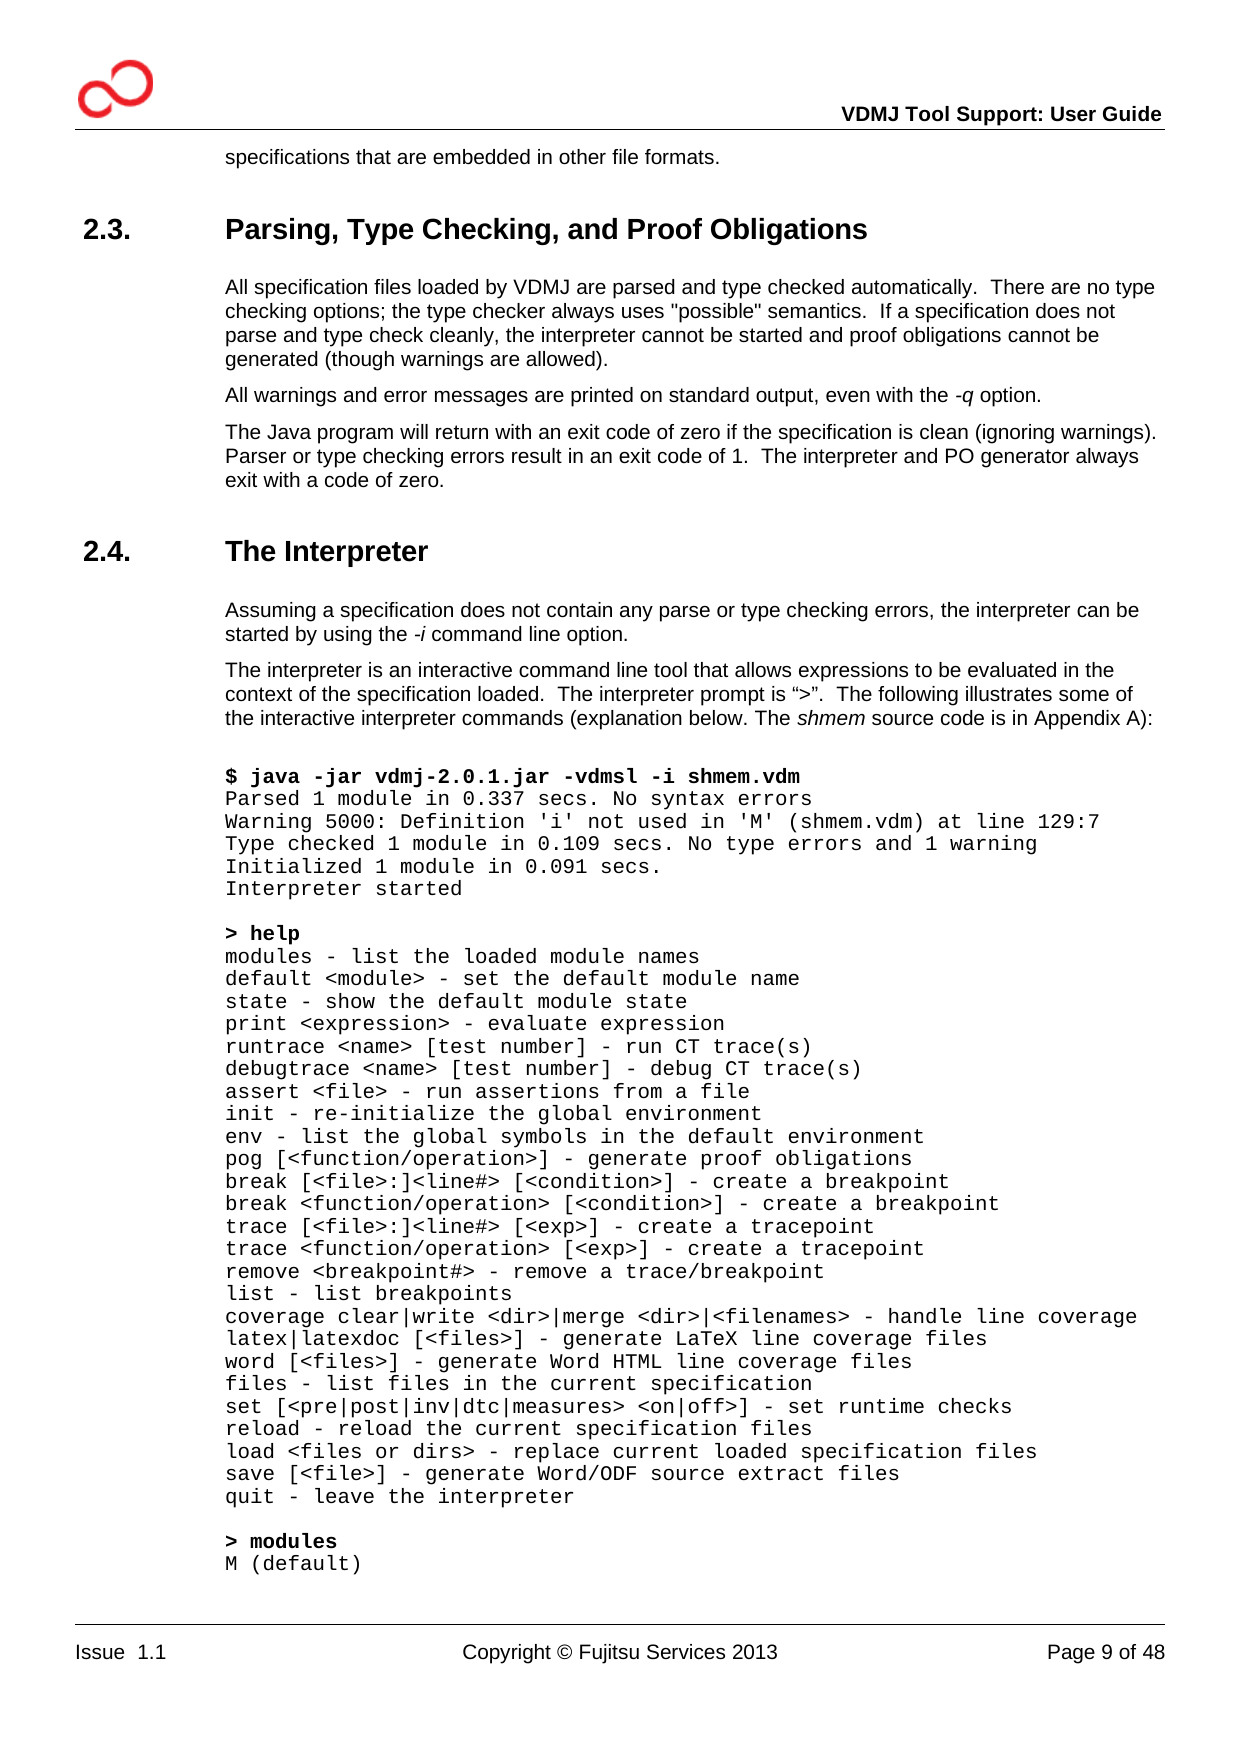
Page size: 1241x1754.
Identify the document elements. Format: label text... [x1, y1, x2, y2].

text list - list breakpoints [225, 1283, 1165, 1305]
text > modules [225, 1530, 1165, 1553]
text set [<pre|post|inv|dtc|measures> <on|off>] - set runtime checks [225, 1395, 1165, 1418]
text > help [225, 923, 1165, 945]
text trace [<file>:]<line#> [<exp>] - create a tracepoint [225, 1215, 1165, 1238]
text All specification files loaded by VDMJ are parsed and type checked automatically. There are no type checking options; the type checker always uses "possible" semantics. If a specification does not parse and type check cleanly, the interpreter cannot be started and proof obligations cannot be generated (though warnings are allowed). [225, 275, 1165, 371]
text Interpreter started [225, 878, 1165, 900]
text specifications that are embedded in other file formats. [225, 145, 1165, 169]
text The interpreter is an interactive command line tool that allows expressions to be evaluated in the context of the specification loaded. The interpreter prompt is “>”. The following illustrates some of the interactive interpreter commands (explanation below. The shmem source code is in Appendix A): [225, 658, 1165, 730]
text env - list the global symbols in the default environment [225, 1125, 1165, 1148]
text state - show the default module state [225, 990, 1165, 1013]
text save [<file>] - generate Word/ODF source extract files [225, 1463, 1165, 1485]
text quit - leave the interpreter [225, 1485, 1165, 1508]
text print <expression> - evaluate expression [225, 1013, 1165, 1035]
text Type checked 1 module in 0.109 secs. No type errors and 1 warning [225, 833, 1165, 855]
text latex|latexdoc [<files>] - generate LaTeX line coverage files [225, 1328, 1165, 1350]
text debugtrace <name> [test number] - debug CT trace(s) [225, 1058, 1165, 1080]
text runtrace <name> [test number] - run CT trace(s) [225, 1035, 1165, 1058]
text Initialized 1 module in 0.091 secs. [225, 855, 1165, 878]
text break <function/operation> [<condition>] - create a breakpoint [225, 1193, 1165, 1215]
text remove <breakpoint#> - remove a trace/breakpoint [225, 1260, 1165, 1283]
text word [<files>] - generate Word HTML line coverage files [225, 1350, 1165, 1373]
text The Java program will return with an exit code of zero if the specification is clean (ignoring warnings). Parser or type checking errors result in an exit code of 1. The interpreter and PO generator always exit with a code of zero. [225, 420, 1165, 492]
text Warning 5000: Definition 'i' not used in 'M' (shmem.vdm) at line 129:7 [225, 810, 1165, 833]
text Assuming a specification does not contain any parse or type checking errors, the interpreter can be started by using the -i command line option. [225, 598, 1165, 646]
text modules - list the loaded module names [225, 945, 1165, 968]
text coverage clear|write <dir>|merge <dir>|<filenames> - handle line coverage [225, 1305, 1165, 1328]
text trace <function/operation> [<exp>] - create a tracepoint [225, 1238, 1165, 1260]
text break [<file>:]<line#> [<condition>] - create a breakpoint [225, 1170, 1165, 1193]
text assert <file> - run assertions from a file [225, 1080, 1165, 1103]
subtitle The Interpreter [75, 534, 1165, 568]
text $ java -jar vdmj-2.0.1.jar -vdmsl -i shmem.vdm [225, 765, 1165, 788]
text init - re-initialize the global environment [225, 1103, 1165, 1125]
picture [78, 52, 153, 128]
text reload - reload the current specification files [225, 1418, 1165, 1440]
text load <files or dirs> - replace current loaded specification files [225, 1440, 1165, 1463]
text files - list files in the current specification [225, 1373, 1165, 1395]
text M (default) [225, 1553, 1165, 1575]
subtitle Parsing, Type Checking, and Proof Obligations [75, 212, 1165, 245]
text All warnings and error messages are printed on standard output, even with the -q option. [225, 383, 1165, 407]
text Parsed 1 module in 0.337 secs. No syntax errors [225, 788, 1165, 810]
text default <module> - set the default module name [225, 968, 1165, 990]
text pog [<function/operation>] - generate proof obligations [225, 1148, 1165, 1170]
